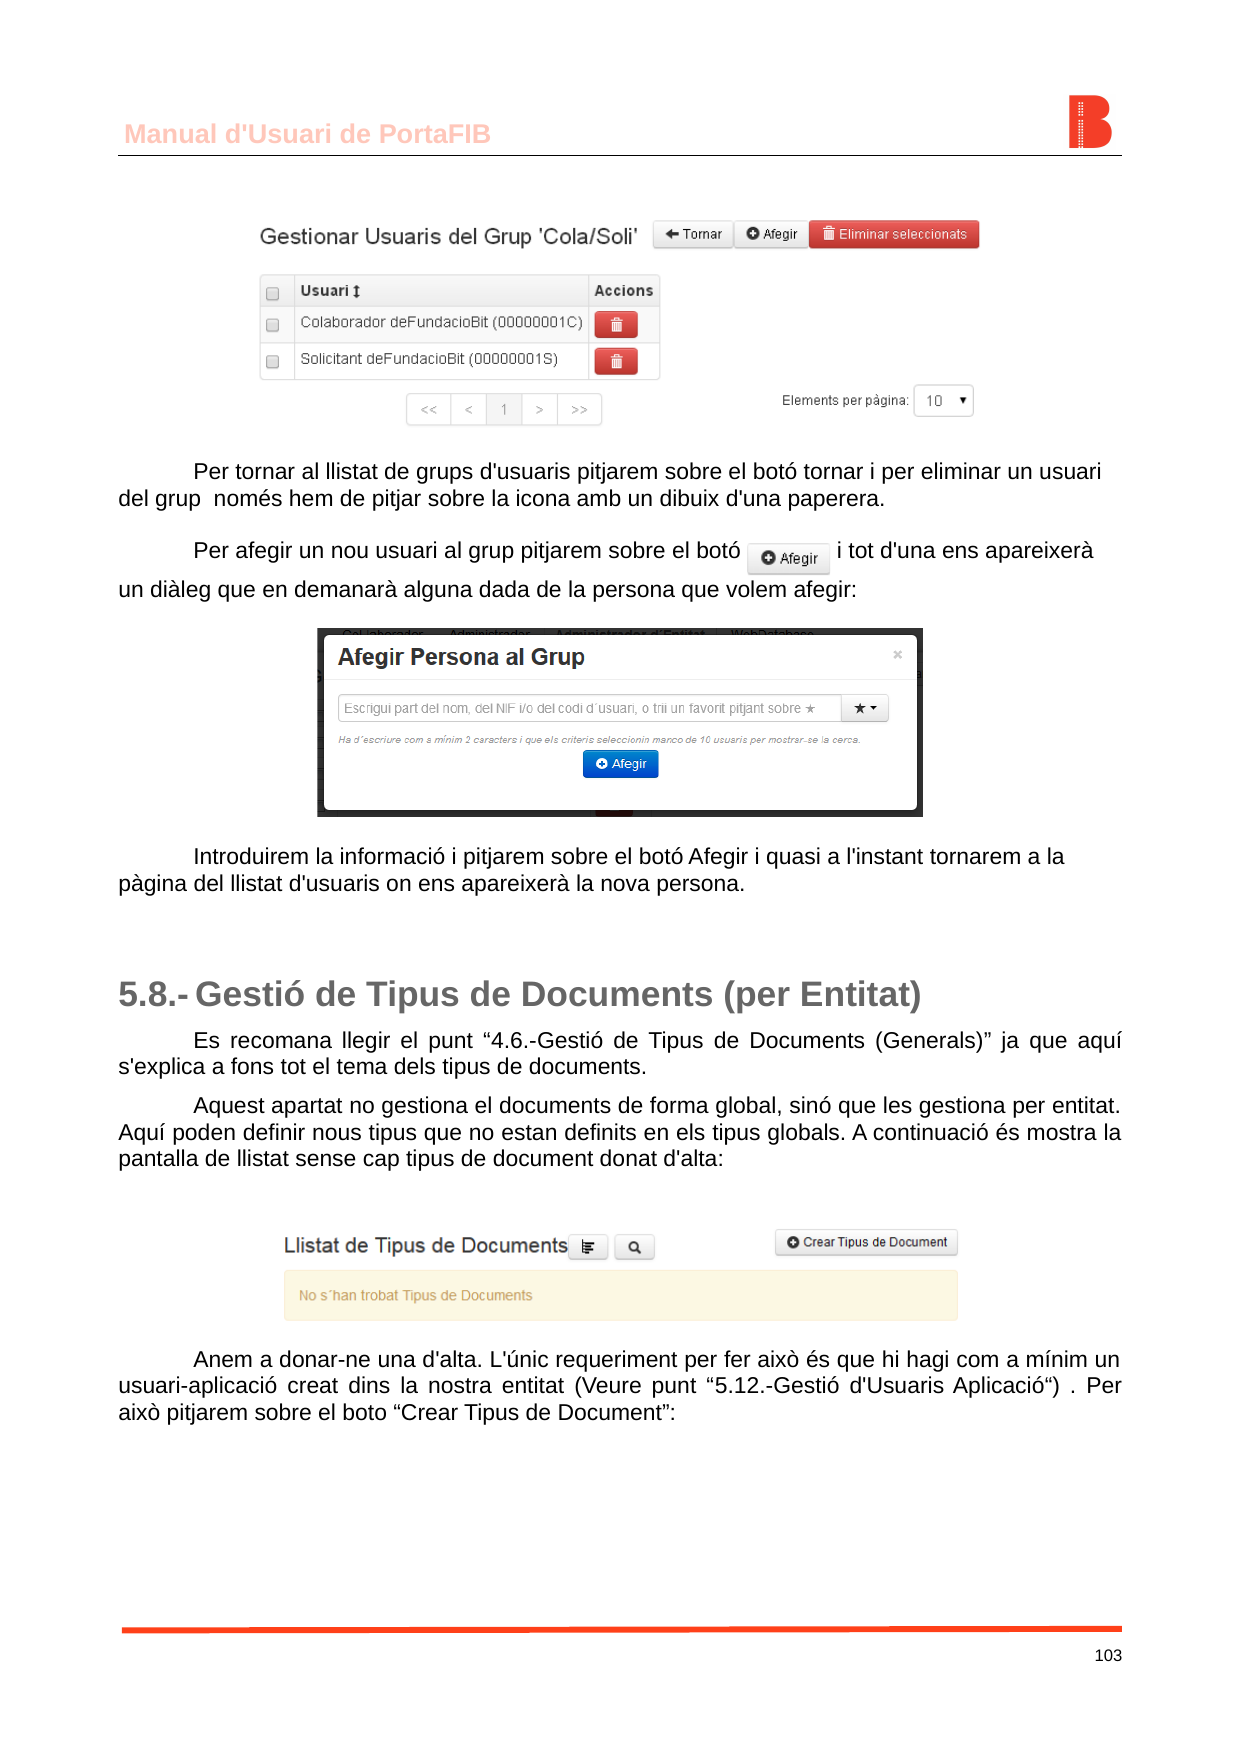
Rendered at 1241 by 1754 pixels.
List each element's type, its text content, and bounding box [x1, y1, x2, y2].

text Aquest apartat no gestiona el documents de forma global, sinó que les gestiona per entitat. Aquí poden definir nous tipus que no estan definits en els tipus globals. A continuació és mostra la pantalla de llistat sense cap tipus de document donat d'alta: [118, 1092, 1122, 1171]
picture [1063, 94, 1117, 150]
picture [251, 215, 989, 432]
picture [317, 628, 923, 817]
picture [275, 1222, 965, 1334]
picture [747, 542, 831, 576]
subtitle Gestió de Tipus de Documents (per Entitat) [118, 974, 1122, 1014]
text Per afegir un nou usuari al grup pitjarem sobre el botó i tot d'una ens apareixerà un diàleg que en demanarà alguna dada de la persona que volem afegir: [118, 537, 1122, 602]
text Anem a donar-ne una d'alta. L'únic requeriment per fer això és que hi hagi com a mínim un usuari-aplicació creat dins la nostra entitat (Veure punt “5.12.-Gestió d'Usuaris Aplicació“) . Per això pitjarem sobre el boto “Crear Tipus de Document”: [118, 1346, 1122, 1425]
text Es recomana llegir el punt “4.6.-Gestió de Tipus de Documents (Generals)” ja que aquí s'explica a fons tot el tema dels tipus de documents. [118, 1027, 1122, 1079]
text Per tornar al llistat de grups d'usuaris pitjarem sobre el botó tornar i per eliminar un usuari del grup només hem de pitjar sobre la icona amb un dibuix d'una paperera. [118, 458, 1122, 511]
text Introduirem la informació i pitjarem sobre el botó Afegir i quasi a l'instant tornarem a la pàgina del llistat d'usuaris on ens apareixerà la nova persona. [118, 843, 1122, 896]
